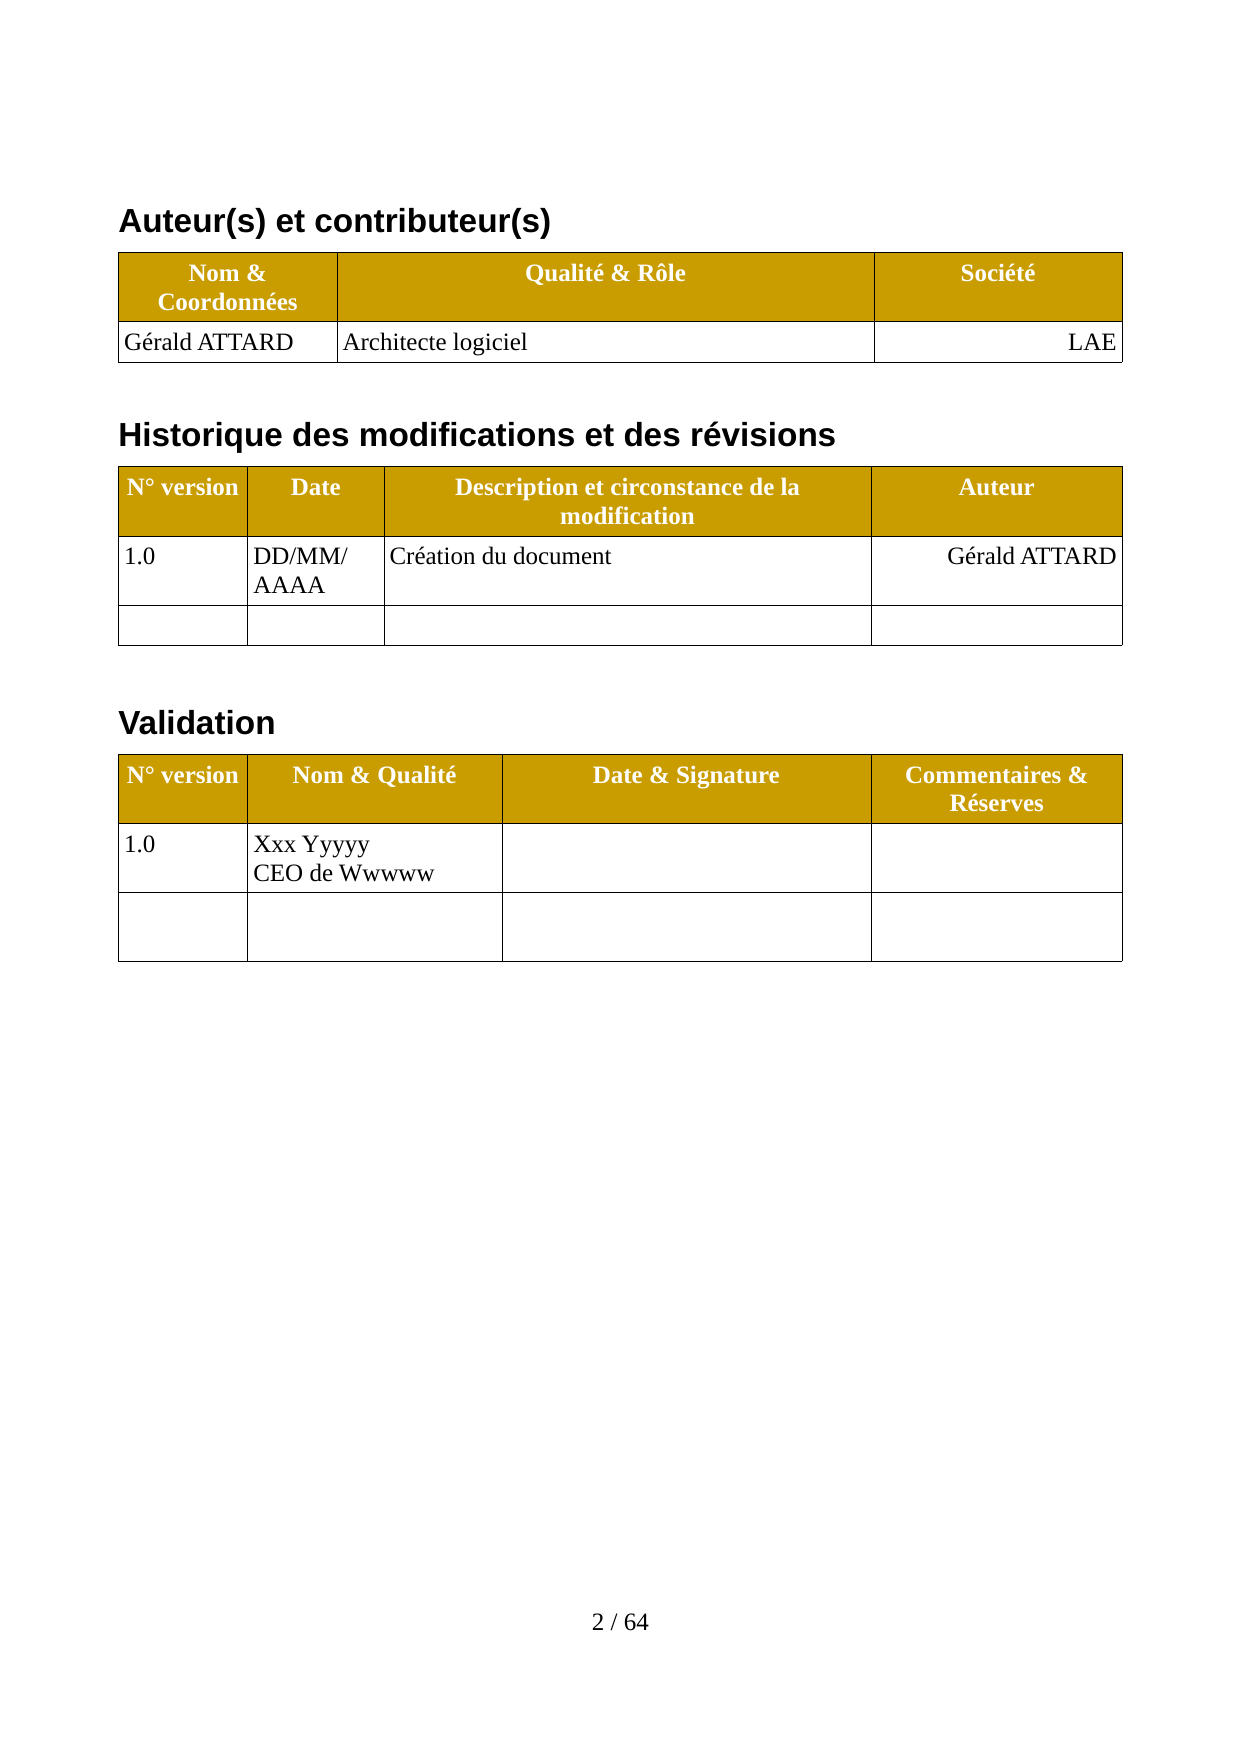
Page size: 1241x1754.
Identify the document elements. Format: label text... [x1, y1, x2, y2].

subtitle Validation [118, 703, 1122, 741]
subtitle Historique des modifications et des révisions [118, 416, 1122, 454]
table_cell Architecte logiciel [338, 322, 874, 362]
table_header N° version [119, 755, 247, 823]
table_cell [248, 893, 502, 961]
table_header Date [248, 467, 384, 536]
table_header Commentaires & Réserves [872, 755, 1122, 823]
table_cell Création du document [385, 537, 871, 604]
table_header Auteur [872, 467, 1122, 536]
subtitle Auteur(s) et contributeur(s) [118, 201, 1122, 240]
table_cell [872, 893, 1122, 961]
table_cell Xxx Yyyyy CEO de Wwwww [248, 824, 502, 892]
table_cell [119, 606, 247, 645]
table_cell 1.0 [119, 824, 247, 892]
table_cell [872, 824, 1122, 892]
table_cell LAE [875, 322, 1122, 362]
table_header Qualité & Rôle [338, 253, 874, 321]
table_cell [503, 893, 871, 961]
table_header Nom & Qualité [248, 755, 502, 823]
table_header Société [875, 253, 1122, 321]
table_header Description et circonstance de la modification [385, 467, 871, 536]
table_cell [248, 606, 384, 645]
table_cell [385, 606, 871, 645]
table_cell [119, 893, 247, 961]
table_cell [872, 606, 1122, 645]
table_header Nom & Coordonnées [119, 253, 337, 321]
table_cell Gérald ATTARD [119, 322, 337, 362]
table_cell [503, 824, 871, 892]
table_header N° version [119, 467, 247, 536]
table_header Date & Signature [503, 755, 871, 823]
table_cell 1.0 [119, 537, 247, 604]
table_cell DD/MM/AAAA [248, 537, 384, 604]
table_cell Gérald ATTARD [872, 537, 1122, 604]
